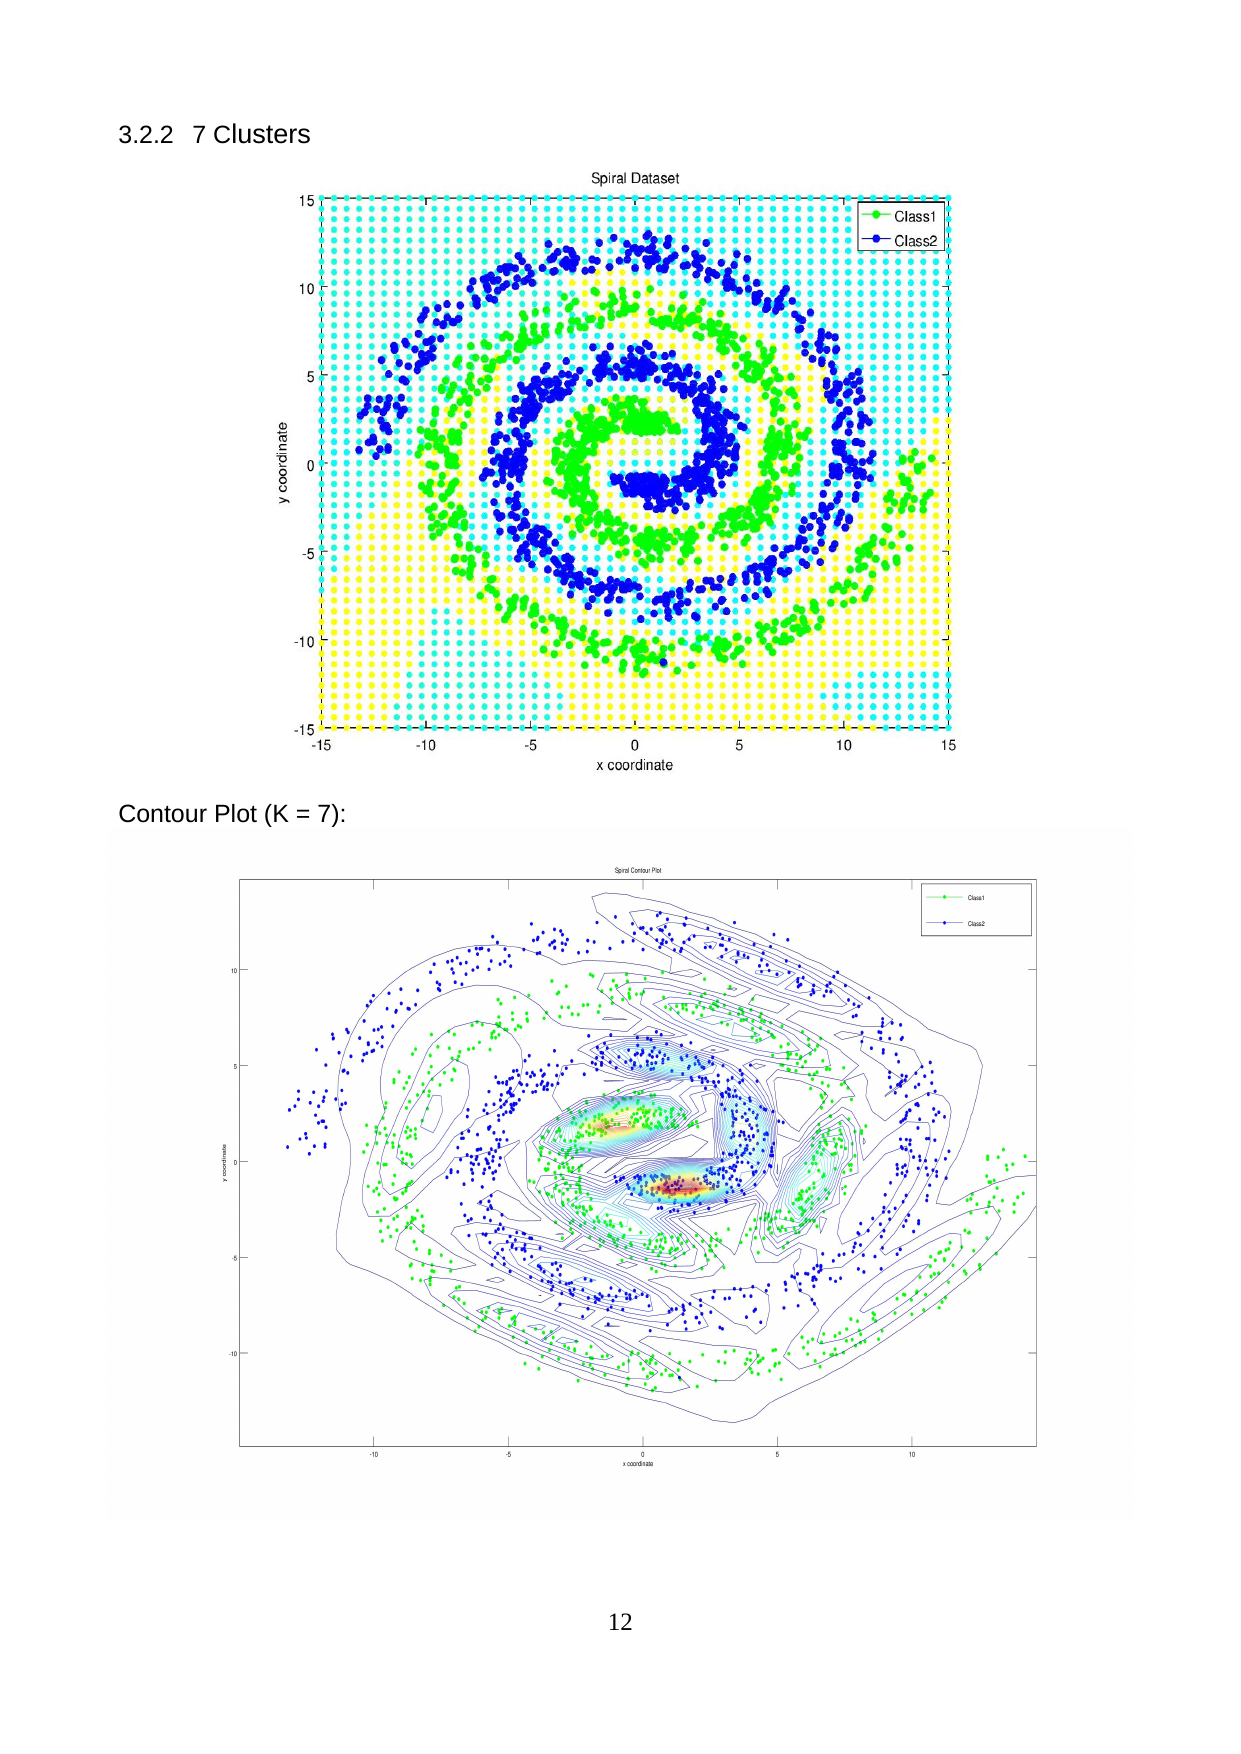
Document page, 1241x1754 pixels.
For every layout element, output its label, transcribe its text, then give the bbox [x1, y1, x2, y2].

picture [106, 827, 1134, 1523]
picture [216, 149, 1024, 799]
text Contour Plot (K = 7): [118, 799, 1122, 827]
text 3.2.2 7 Clusters [118, 118, 1122, 149]
